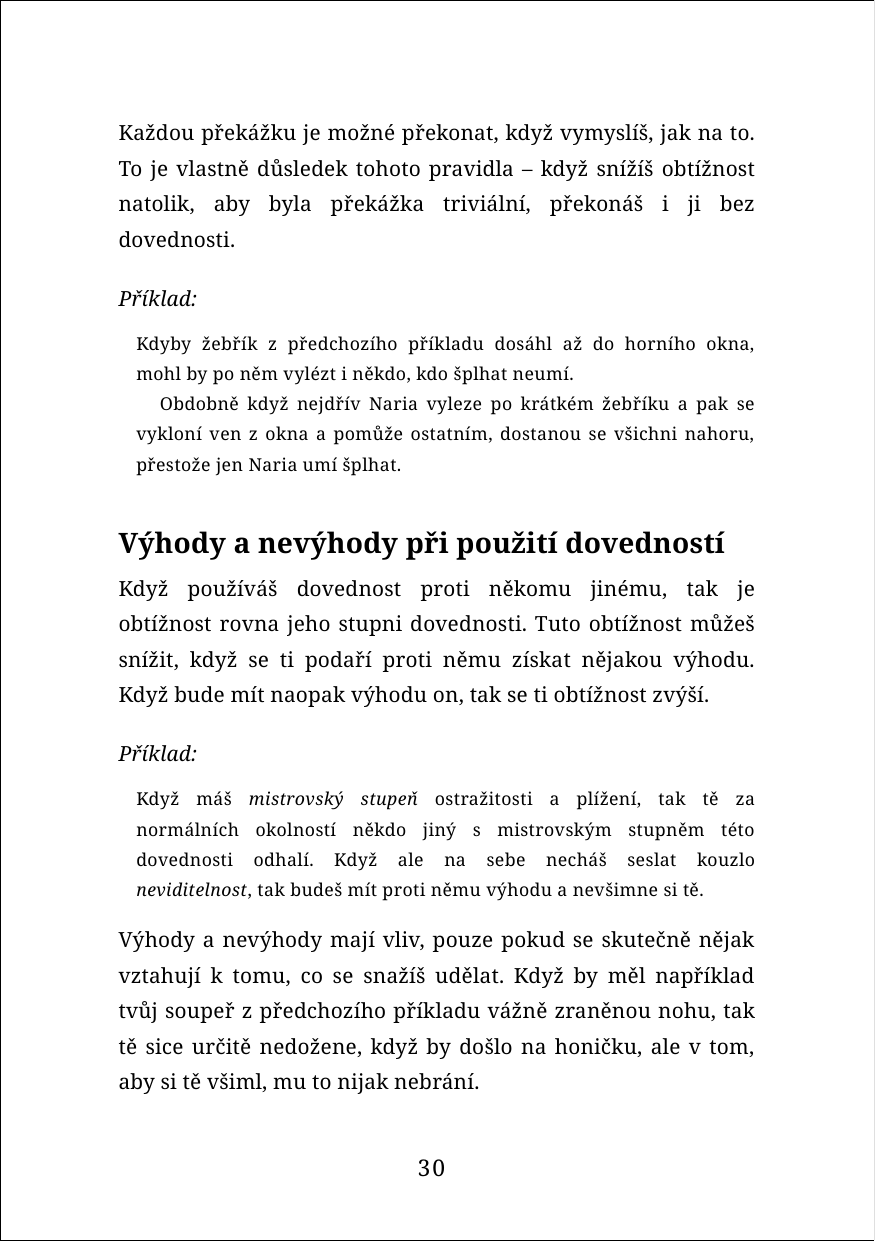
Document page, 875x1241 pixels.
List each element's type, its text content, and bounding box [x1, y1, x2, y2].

text Výhody a nevýhody mají vliv, pouze pokud se skutečně nějak vztahují k tomu, co se snažíš udělat. Když by měl například tvůj soupeř z předchozího příkladu vážně zraněnou nohu, tak tě sice určitě nedožene, když by došlo na honičku, ale v tom, aby si tě všiml, mu to nijak nebrání. [118, 925, 756, 1096]
text Když máš mistrovský stupeň ostražitosti a plížení, tak tě za normálních okolností někdo jiný s mistrovským stupněm této dovednosti odhalí. Když ale na sebe necháš seslat kouzlo neviditelnost, tak budeš mít proti němu výhodu a nevšimne si tě. [136, 787, 756, 902]
text Příklad: [118, 284, 756, 312]
text Když používáš dovednost proti někomu jinému, tak je obtížnost rovna jeho stupni dovednosti. Tuto obtížnost můžeš snížit, když se ti podaří proti němu získat nějakou výhodu. Když bude mít naopak výhodu on, tak se ti obtížnost zvýší. [118, 574, 756, 709]
subtitle Výhody a nevýhody při použití dovedností [118, 524, 756, 562]
text Kdyby žebřík z předchozího příkladu dosáhl až do horního okna, mohl by po něm vylézt i někdo, kdo šplhat neumí. Obdobně když nejdřív Naria vyleze po krátkém žebříku a pak se vykloní ven z okna a pomůže ostatním, dostanou se všichni nahoru, přestože jen Naria umí šplhat. [136, 331, 756, 476]
text Příklad: [118, 739, 756, 768]
text Každou překážku je možné překonat, když vymyslíš, jak na to. To je vlastně důsledek tohoto pravidla – když snížíš obtížnost natolik, aby byla překážka triviální, překonáš i ji bez dovednosti. [118, 118, 756, 253]
